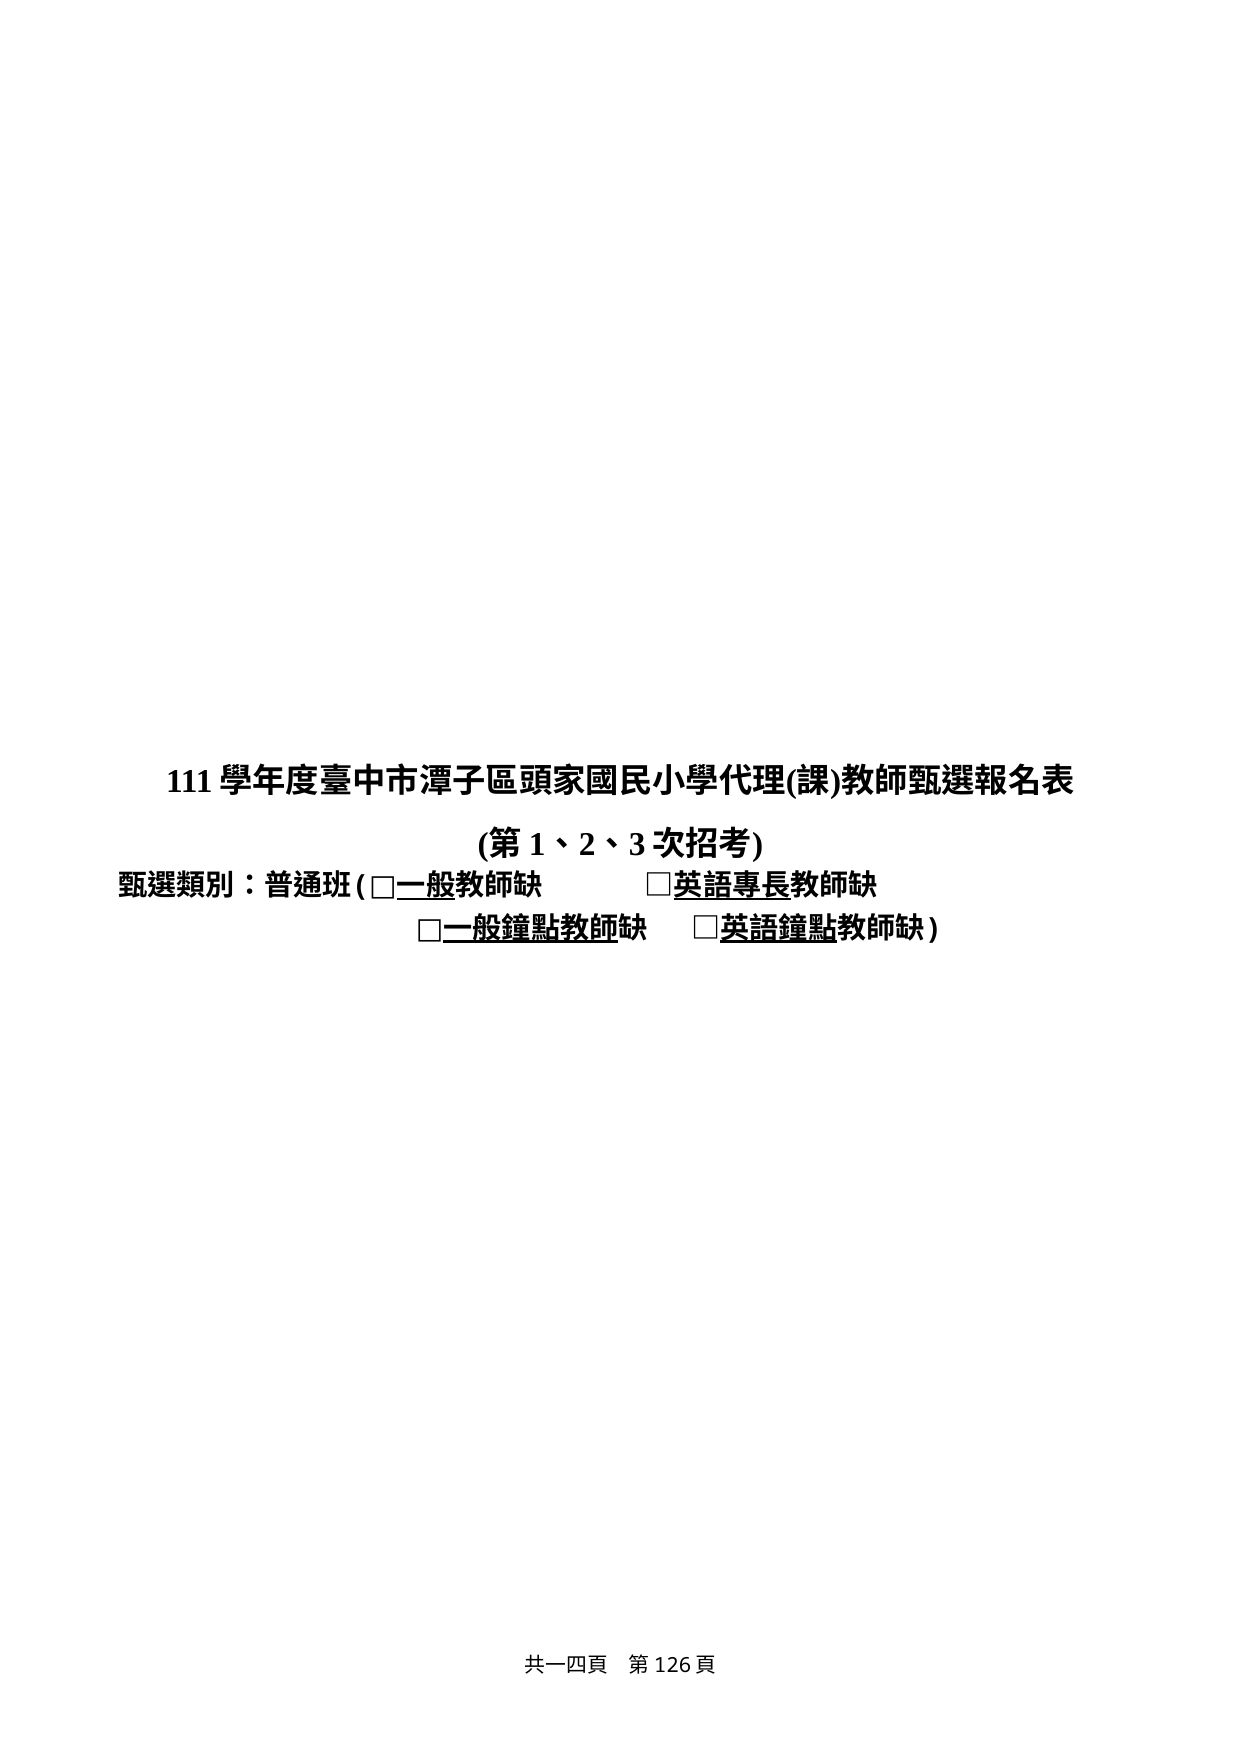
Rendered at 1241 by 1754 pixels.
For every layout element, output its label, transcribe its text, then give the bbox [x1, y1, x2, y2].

text 甄選類別：普通班(□一般教師缺 □英語專長教師缺 [118, 862, 1122, 904]
text (第1、2、3次招考) [118, 799, 1122, 862]
text □一般鐘點教師缺 □英語鐘點教師缺) [118, 904, 1122, 947]
text 111學年度臺中市潭子區頭家國民小學代理(課)教師甄選報名表 [118, 737, 1122, 799]
